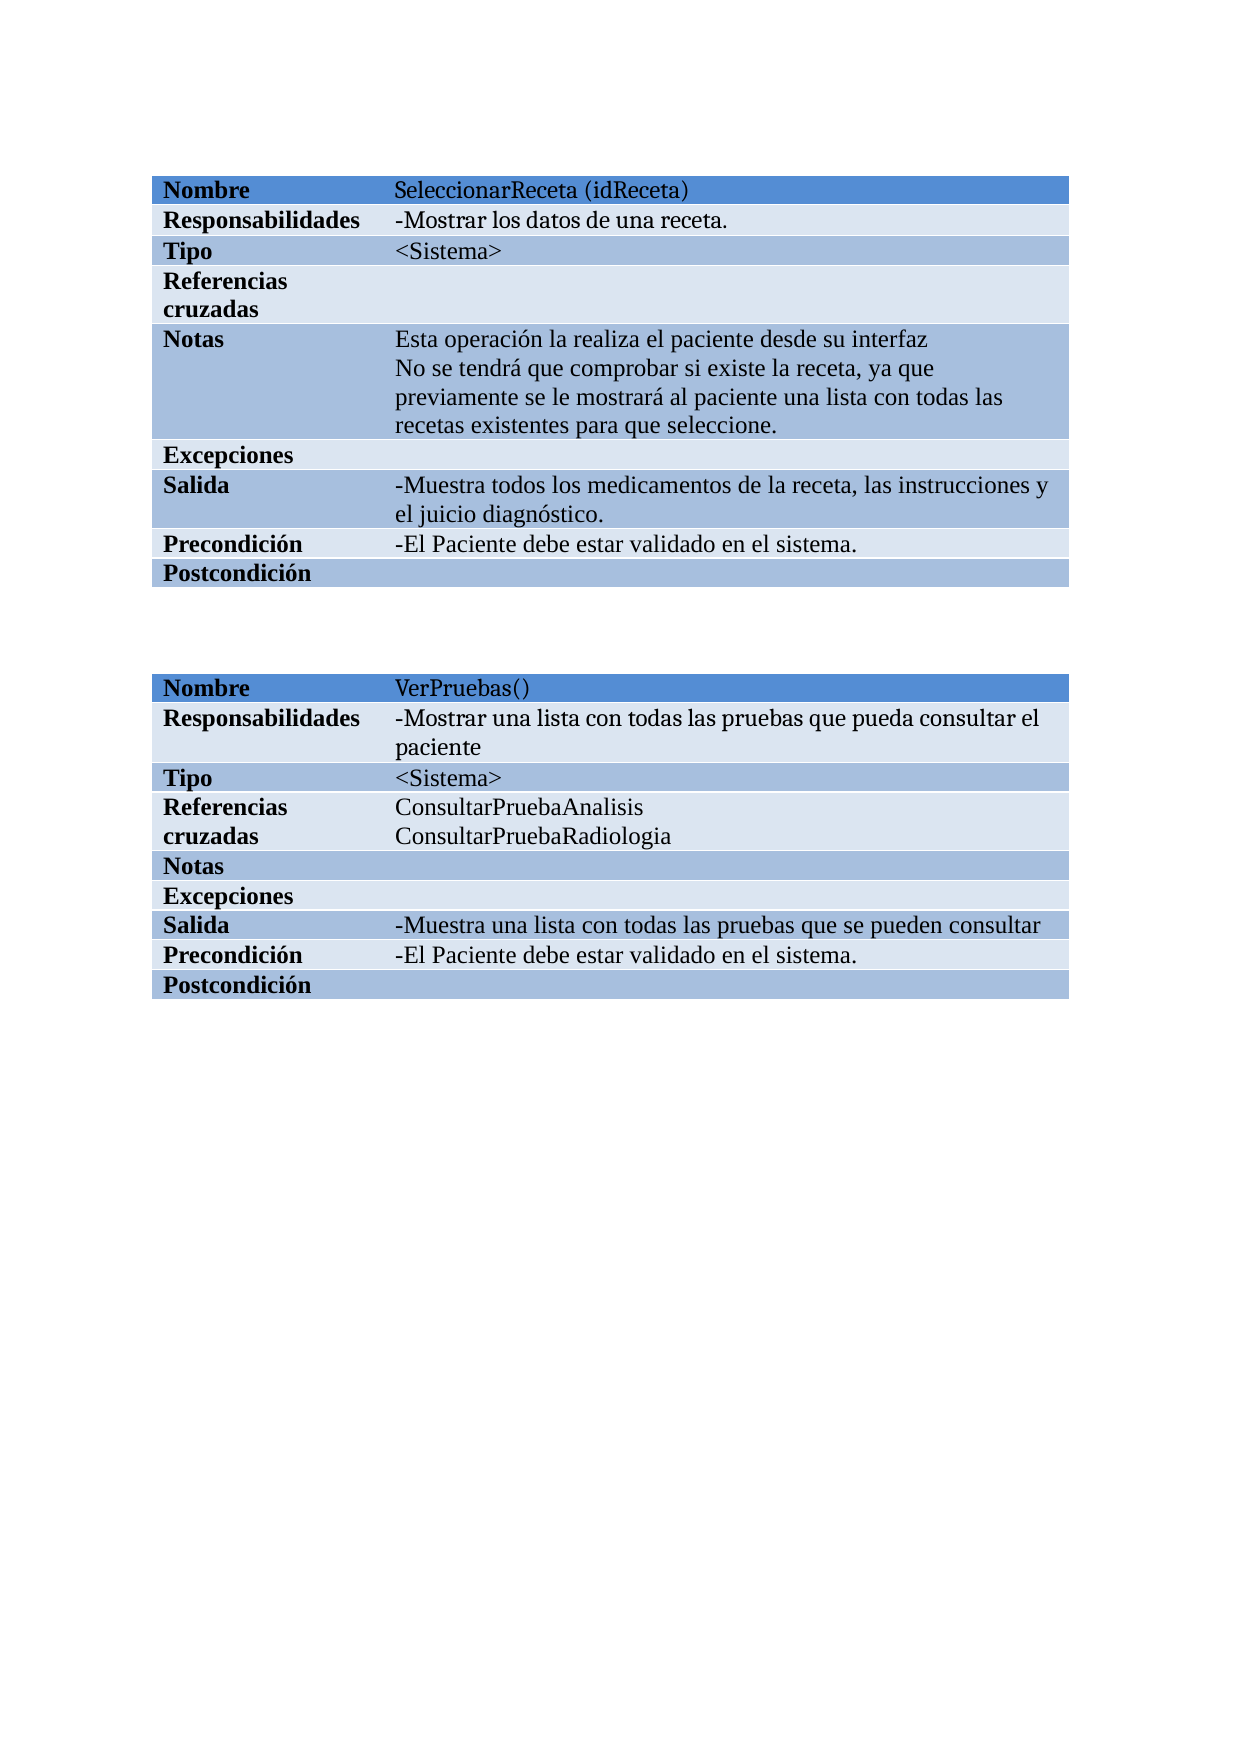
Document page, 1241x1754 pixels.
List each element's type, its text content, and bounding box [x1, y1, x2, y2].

table_cell Excepciones [152, 881, 384, 909]
table_header SeleccionarReceta (idReceta) [384, 176, 1069, 204]
table_cell Precondición [152, 940, 384, 969]
table_cell [384, 970, 1069, 999]
table_cell Tipo [152, 236, 384, 265]
table_cell Postcondición [152, 559, 384, 587]
table_cell [384, 266, 1069, 323]
table_cell Notas [152, 851, 384, 880]
table_cell ConsultarPruebaAnalisis ConsultarPruebaRadiologia [384, 793, 1069, 850]
table_cell Esta operación la realiza el paciente desde su interfaz No se tendrá que comprobar si existe la receta, ya que previamente se le mostrará al paciente una lista con todas las recetas existentes para que seleccione. [384, 324, 1069, 439]
table_cell Precondición [152, 529, 384, 557]
table_cell -El Paciente debe estar validado en el sistema. [384, 940, 1069, 969]
table_cell Referencias cruzadas [152, 266, 384, 323]
table_cell -Muestra una lista con todas las pruebas que se pueden consultar [384, 911, 1069, 939]
table_cell Salida [152, 911, 384, 939]
table_cell <Sistema> [384, 236, 1069, 265]
table_header Nombre [152, 674, 384, 702]
table_header VerPruebas() [384, 674, 1069, 702]
table_cell Tipo [152, 763, 384, 791]
table_cell Responsabilidades [152, 205, 384, 235]
table_cell -El Paciente debe estar validado en el sistema. [384, 529, 1069, 557]
table_cell -Mostrar los datos de una receta. [384, 205, 1069, 235]
table_cell -Mostrar una lista con todas las pruebas que pueda consultar el paciente [384, 703, 1069, 762]
table_cell -Muestra todos los medicamentos de la receta, las instrucciones y el juicio diagnóstico. [384, 470, 1069, 528]
table_cell [384, 881, 1069, 909]
table_cell Excepciones [152, 440, 384, 469]
table_header Nombre [152, 176, 384, 204]
table_cell Postcondición [152, 970, 384, 999]
table_cell Referencias cruzadas [152, 793, 384, 850]
table_cell Salida [152, 470, 384, 528]
table_cell [384, 851, 1069, 880]
table_cell Responsabilidades [152, 703, 384, 762]
table_cell [384, 559, 1069, 587]
table_cell Notas [152, 324, 384, 439]
table_cell <Sistema> [384, 763, 1069, 791]
table_cell [384, 440, 1069, 469]
